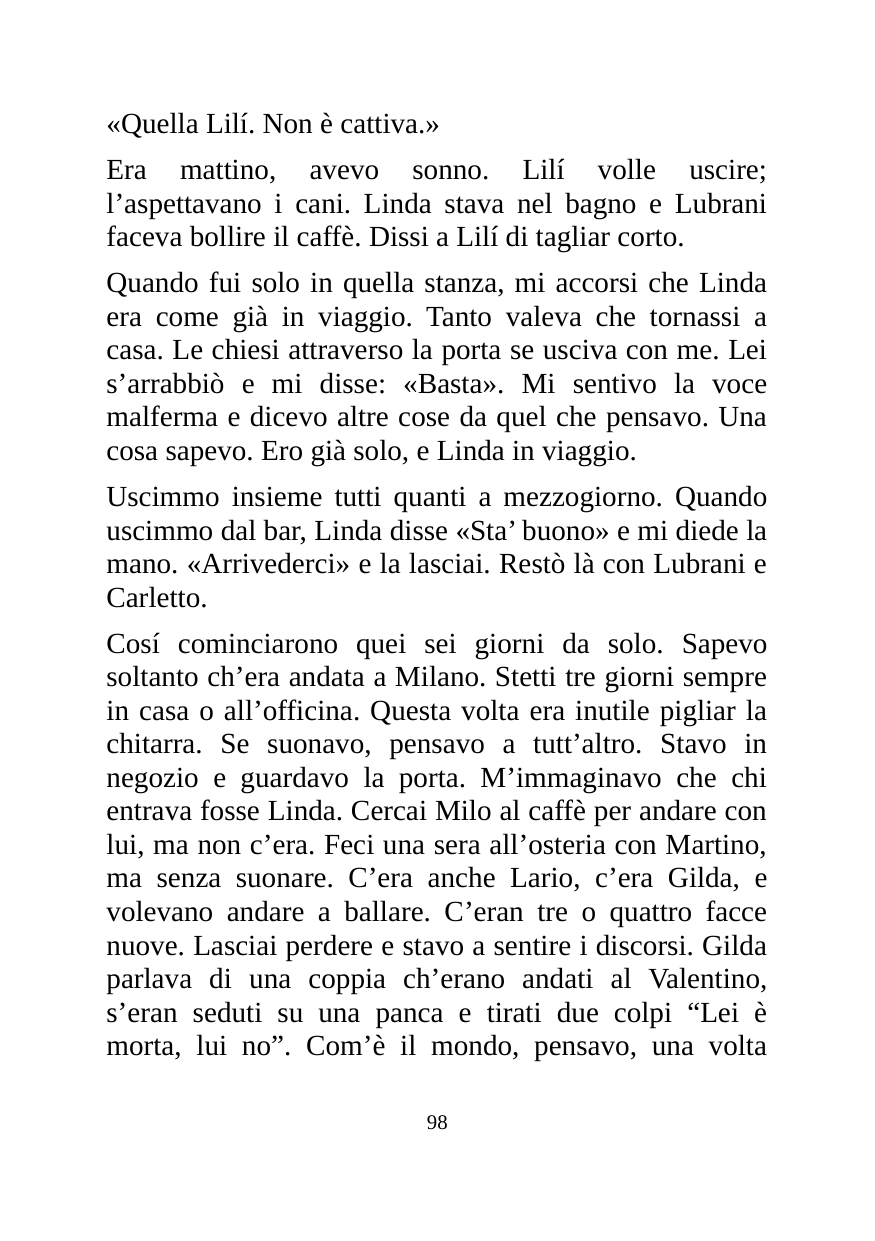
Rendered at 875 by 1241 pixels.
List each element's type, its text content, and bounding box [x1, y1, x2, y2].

text Era mattino, avevo sonno. Lilí volle uscire; l’aspettavano i cani. Linda stava nel bagno e Lubrani faceva bollire il caffè. Dissi a Lilí di tagliar corto. [106, 152, 768, 253]
text Uscimmo insieme tutti quanti a mezzogiorno. Quando uscimmo dal bar, Linda disse «Sta’ buono» e mi diede la mano. «Arrivederci» e la lasciai. Restò là con Lubrani e Carletto. [106, 479, 768, 613]
text Cosí cominciarono quei sei giorni da solo. Sapevo soltanto ch’era andata a Milano. Stetti tre giorni sempre in casa o all’officina. Questa volta era inutile pigliar la chitarra. Se suonavo, pensavo a tutt’altro. Stavo in negozio e guardavo la porta. M’immaginavo che chi entrava fosse Linda. Cercai Milo al caffè per andare con lui, ma non c’era. Feci una sera all’osteria con Martino, ma senza suonare. C’era anche Lario, c’era Gilda, e volevano andare a ballare. C’eran tre o quattro facce nuove. Lasciai perdere e stavo a sentire i discorsi. Gilda parlava di una coppia ch’erano andati al Valentino, s’eran seduti su una panca e tirati due colpi “Lei è morta, lui no”. Com’è il mondo, pensavo, una volta [106, 626, 768, 1062]
text Quando fui solo in quella stanza, mi accorsi che Linda era come già in viaggio. Tanto valeva che tornassi a casa. Le chiesi attraverso la porta se usciva con me. Lei s’arrabbiò e mi disse: «Basta». Mi sentivo la voce malferma e dicevo altre cose da quel che pensavo. Una cosa sapevo. Ero già solo, e Linda in viaggio. [106, 265, 768, 467]
text «Quella Lilí. Non è cattiva.» [106, 106, 768, 140]
